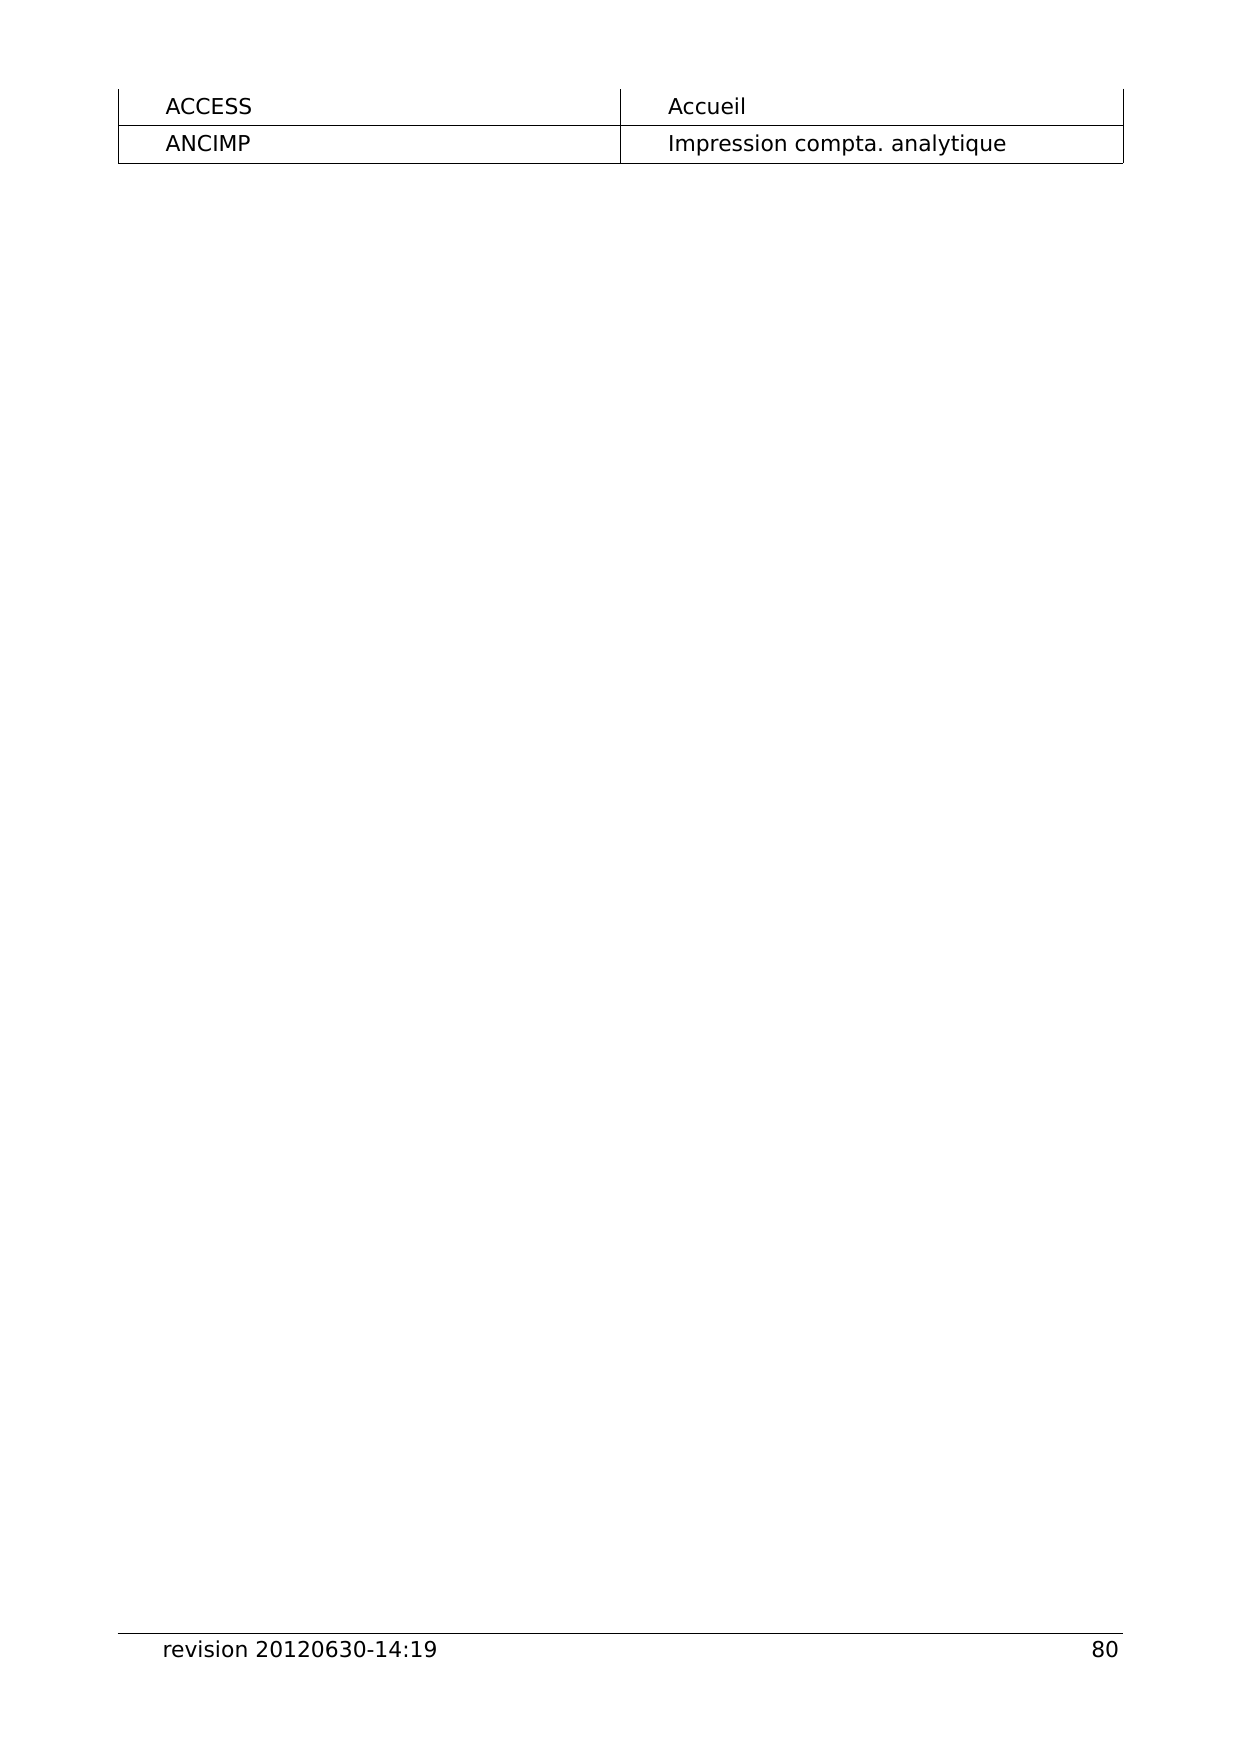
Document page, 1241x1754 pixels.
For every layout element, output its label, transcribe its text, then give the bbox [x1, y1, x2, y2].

table_cell Accueil [621, 89, 1123, 125]
table_cell ANCIMP [119, 126, 620, 163]
table_cell Impression compta. analytique [621, 126, 1123, 163]
table_cell ACCESS [119, 89, 620, 125]
